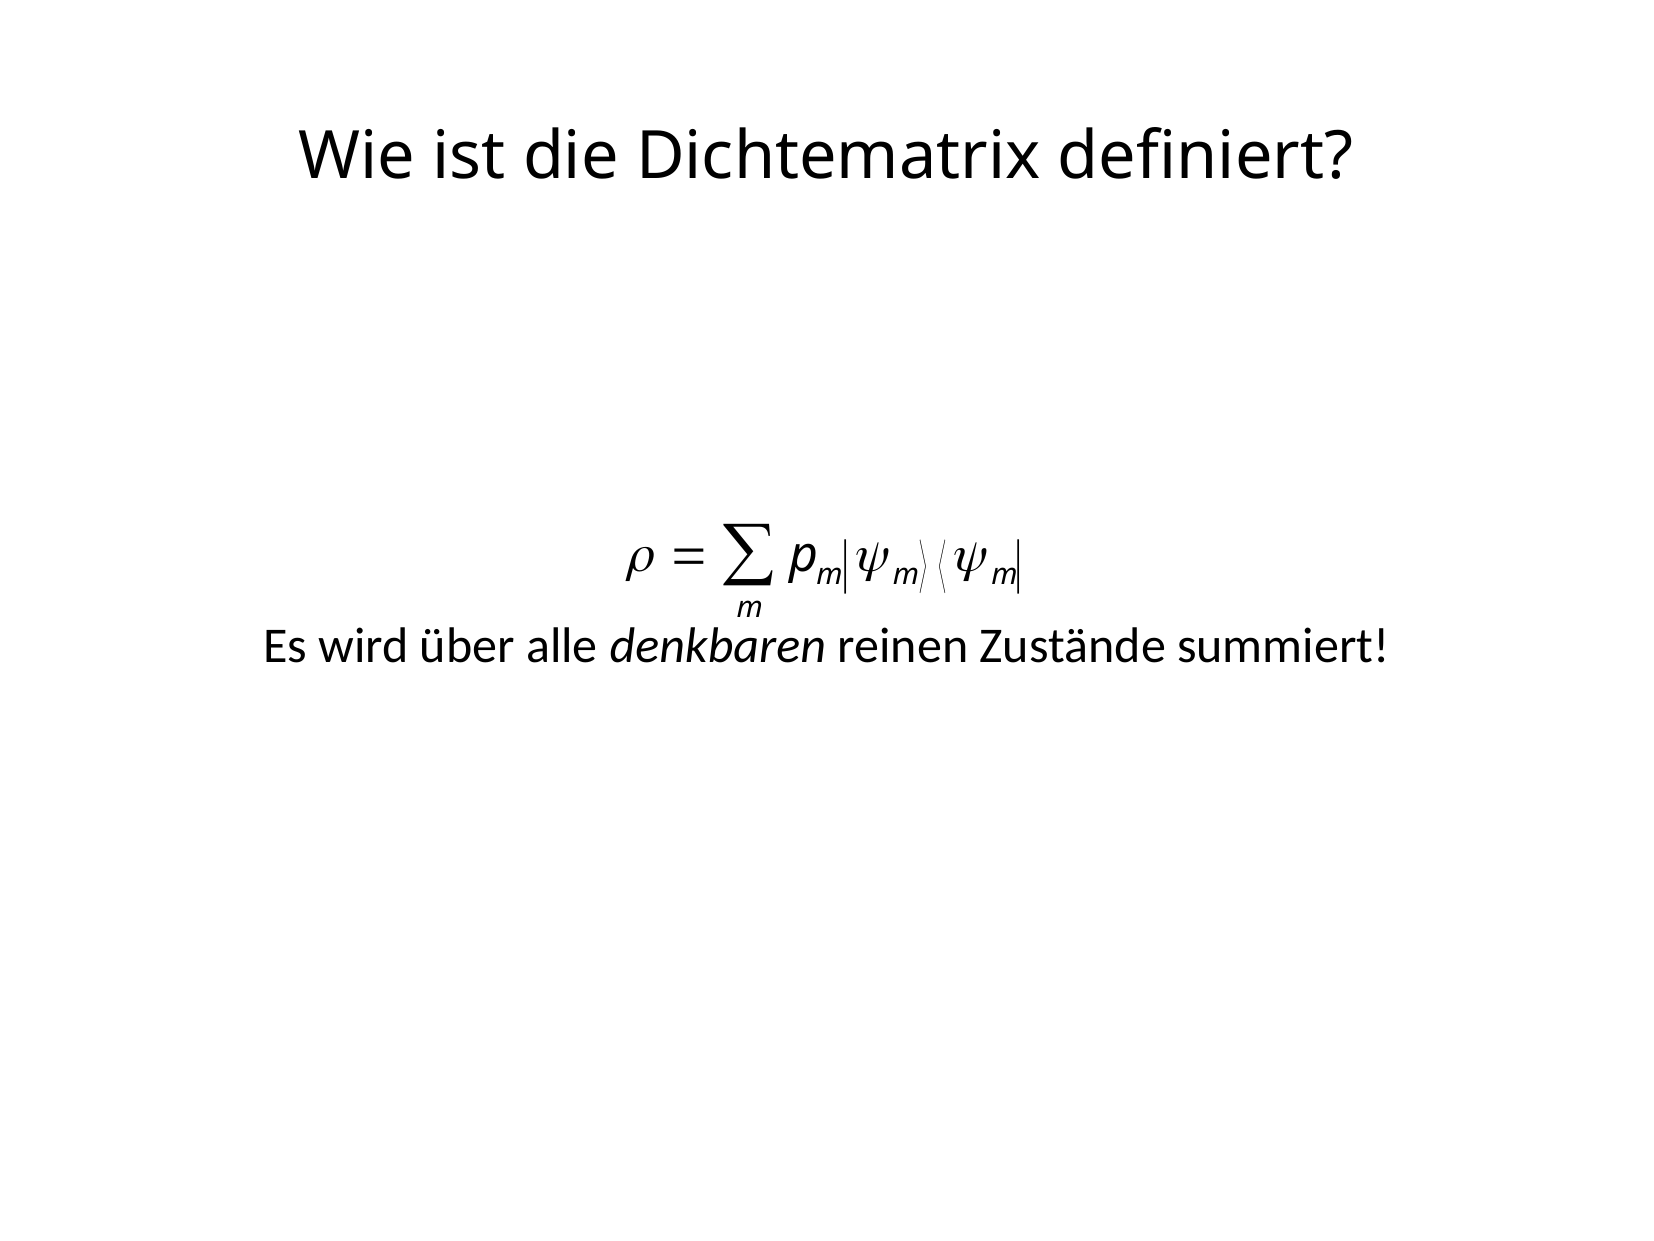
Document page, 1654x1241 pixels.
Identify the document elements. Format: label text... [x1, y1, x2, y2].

subtitle Es wird über alle denkbaren reinen Zustände summiert! [82, 290, 1571, 1010]
chart [616, 520, 1038, 626]
title Wie ist die Dichtematrix definiert? [82, 49, 1571, 257]
